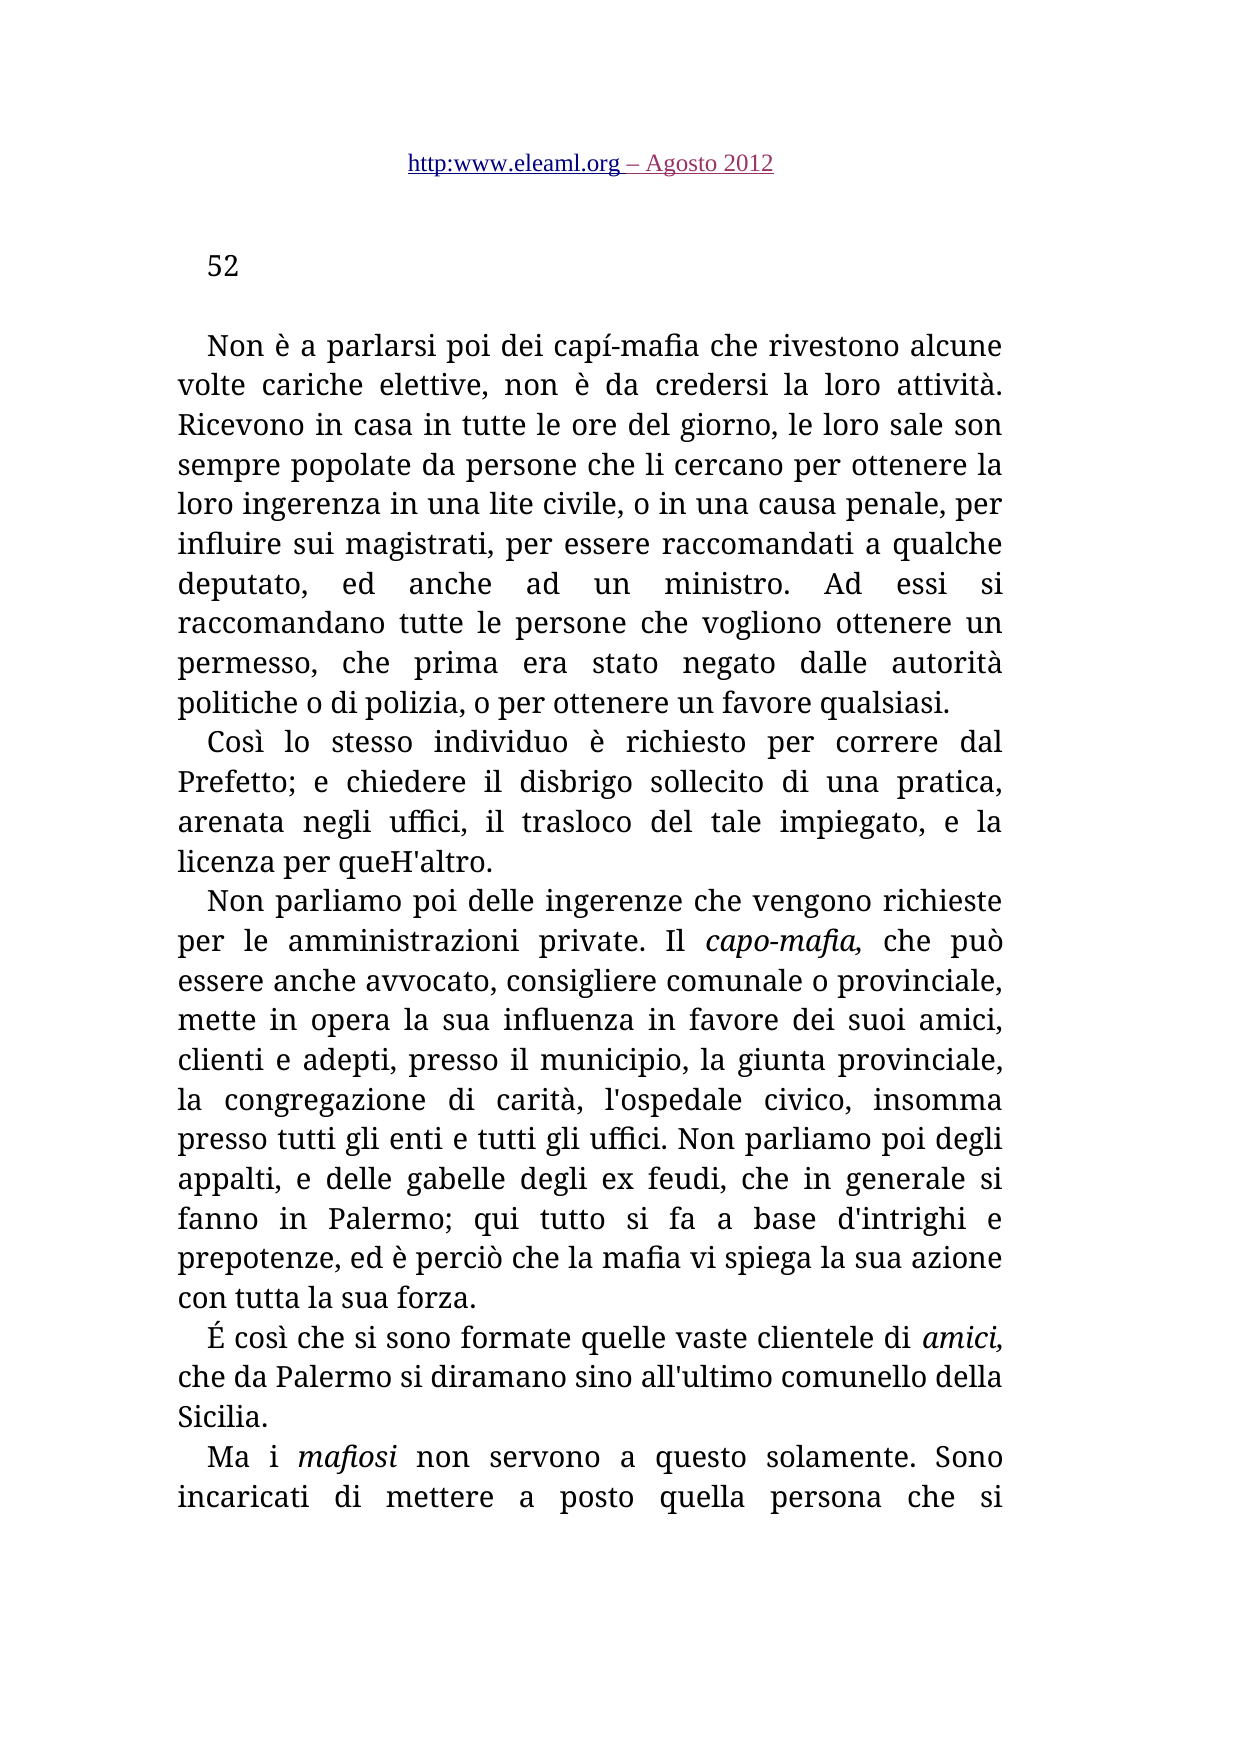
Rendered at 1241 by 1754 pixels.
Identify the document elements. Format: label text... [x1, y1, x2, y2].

text Ma i mafiosi non servono a questo solamente. Sono incaricati di mettere a posto quella persona che si [177, 1436, 1004, 1516]
text Così lo stesso individuo è richiesto per correre dal Prefetto; e chiedere il disbrigo sollecito di una pratica, arenata negli uffici, il trasloco del tale impiegato, e la licenza per queH'altro. [177, 722, 1004, 881]
text Non parliamo poi delle ingerenze che vengono richieste per le amministrazioni private. Il capo-mafia, che può essere anche avvocato, consigliere comunale o provinciale, mette in opera la sua influenza in favore dei suoi amici, clienti e adepti, presso il municipio, la giunta provinciale, la congregazione di carità, l'ospedale civico, insomma presso tutti gli enti e tutti gli uffici. Non parliamo poi degli appalti, e delle gabelle degli ex feudi, che in generale si fanno in Palermo; qui tutto si fa a base d'intrighi e prepotenze, ed è perciò che la mafia vi spiega la sua azione con tutta la sua forza. [177, 881, 1004, 1317]
text 52 [177, 246, 1004, 285]
text Non è a parlarsi poi dei capí-mafia che rivestono alcune volte cariche elettive, non è da credersi la loro attività. Ricevono in casa in tutte le ore del giorno, le loro sale son sempre popolate da persone che li cercano per ottenere la loro ingerenza in una lite civile, o in una causa penale, per influire sui magistrati, per essere raccomandati a qualche deputato, ed anche ad un ministro. Ad essi si raccomandano tutte le persone che vogliono ottenere un permesso, che prima era stato negato dalle autorità politiche o di polizia, o per ottenere un favore qualsiasi. [177, 325, 1004, 722]
text É così che si sono formate quelle vaste clientele di amici, che da Palermo si diramano sino all'ultimo comunello della Sicilia. [177, 1317, 1004, 1436]
